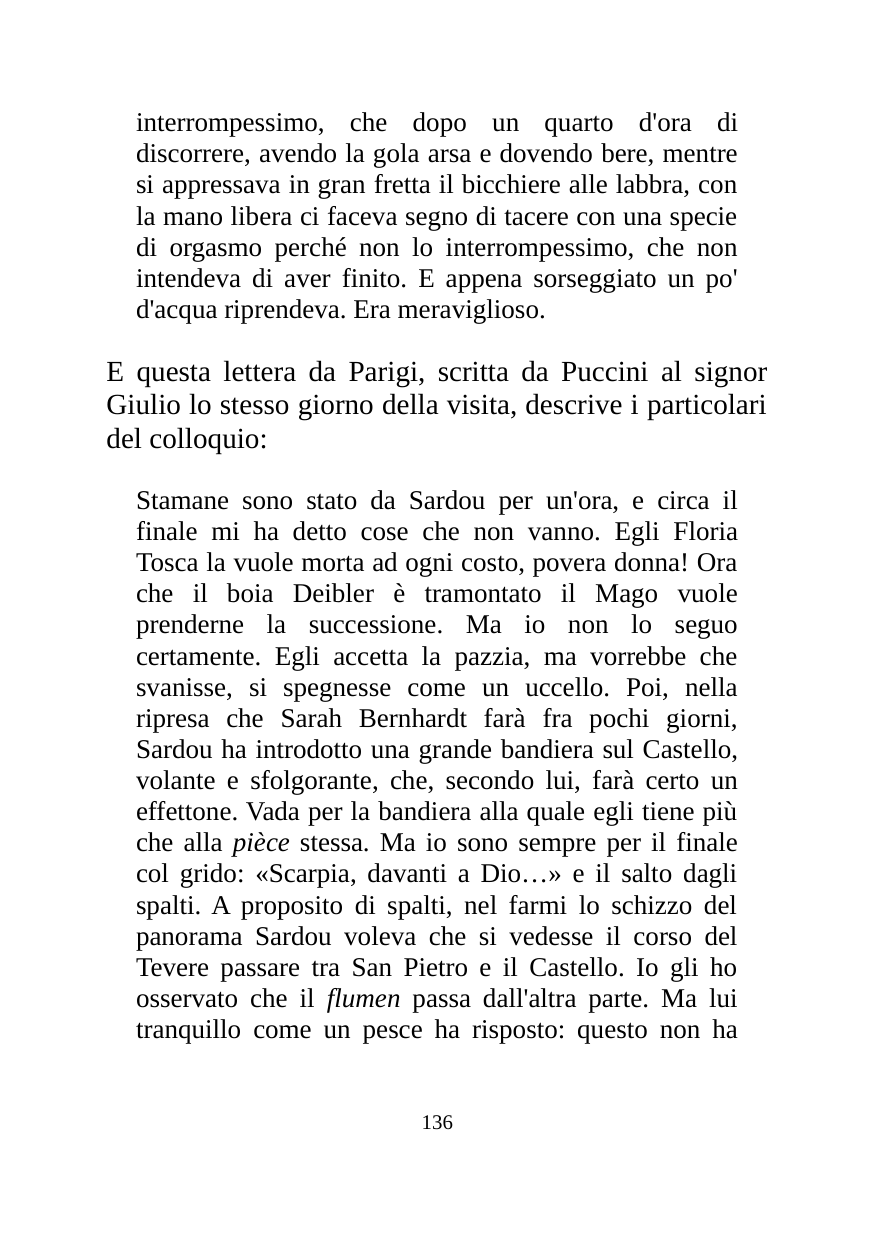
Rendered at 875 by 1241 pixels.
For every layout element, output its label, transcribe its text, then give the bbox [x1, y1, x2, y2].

text Stamane sono stato da Sardou per un'ora, e circa il finale mi ha detto cose che non vanno. Egli Floria Tosca la vuole morta ad ogni costo, povera donna! Ora che il boia Deibler è tramontato il Mago vuole prenderne la successione. Ma io non lo seguo certamente. Egli accetta la pazzia, ma vorrebbe che svanisse, si spegnesse come un uccello. Poi, nella ripresa che Sarah Bernhardt farà fra pochi giorni, Sardou ha introdotto una grande bandiera sul Castello, volante e sfolgorante, che, secondo lui, farà certo un effettone. Vada per la bandiera alla quale egli tiene più che alla pièce stessa. Ma io sono sempre per il finale col grido: «Scarpia, davanti a Dio…» e il salto dagli spalti. A proposito di spalti, nel farmi lo schizzo del panorama Sardou voleva che si vedesse il corso del Tevere passare tra San Pietro e il Castello. Io gli ho osservato che il flumen passa dall'altra parte. Ma lui tranquillo come un pesce ha risposto: questo non ha [136, 484, 738, 1044]
text E questa lettera da Parigi, scritta da Puccini al signor Giulio lo stesso giorno della visita, descrive i particolari del colloquio: [106, 354, 768, 454]
text interrompessimo, che dopo un quarto d'ora di discorrere, avendo la gola arsa e dovendo bere, mentre si appressava in gran fretta il bicchiere alle labbra, con la mano libera ci faceva segno di tacere con una specie di orgasmo perché non lo interrompessimo, che non intendeva di aver finito. E appena sorseggiato un po' d'acqua riprendeva. Era meraviglioso. [136, 106, 738, 324]
